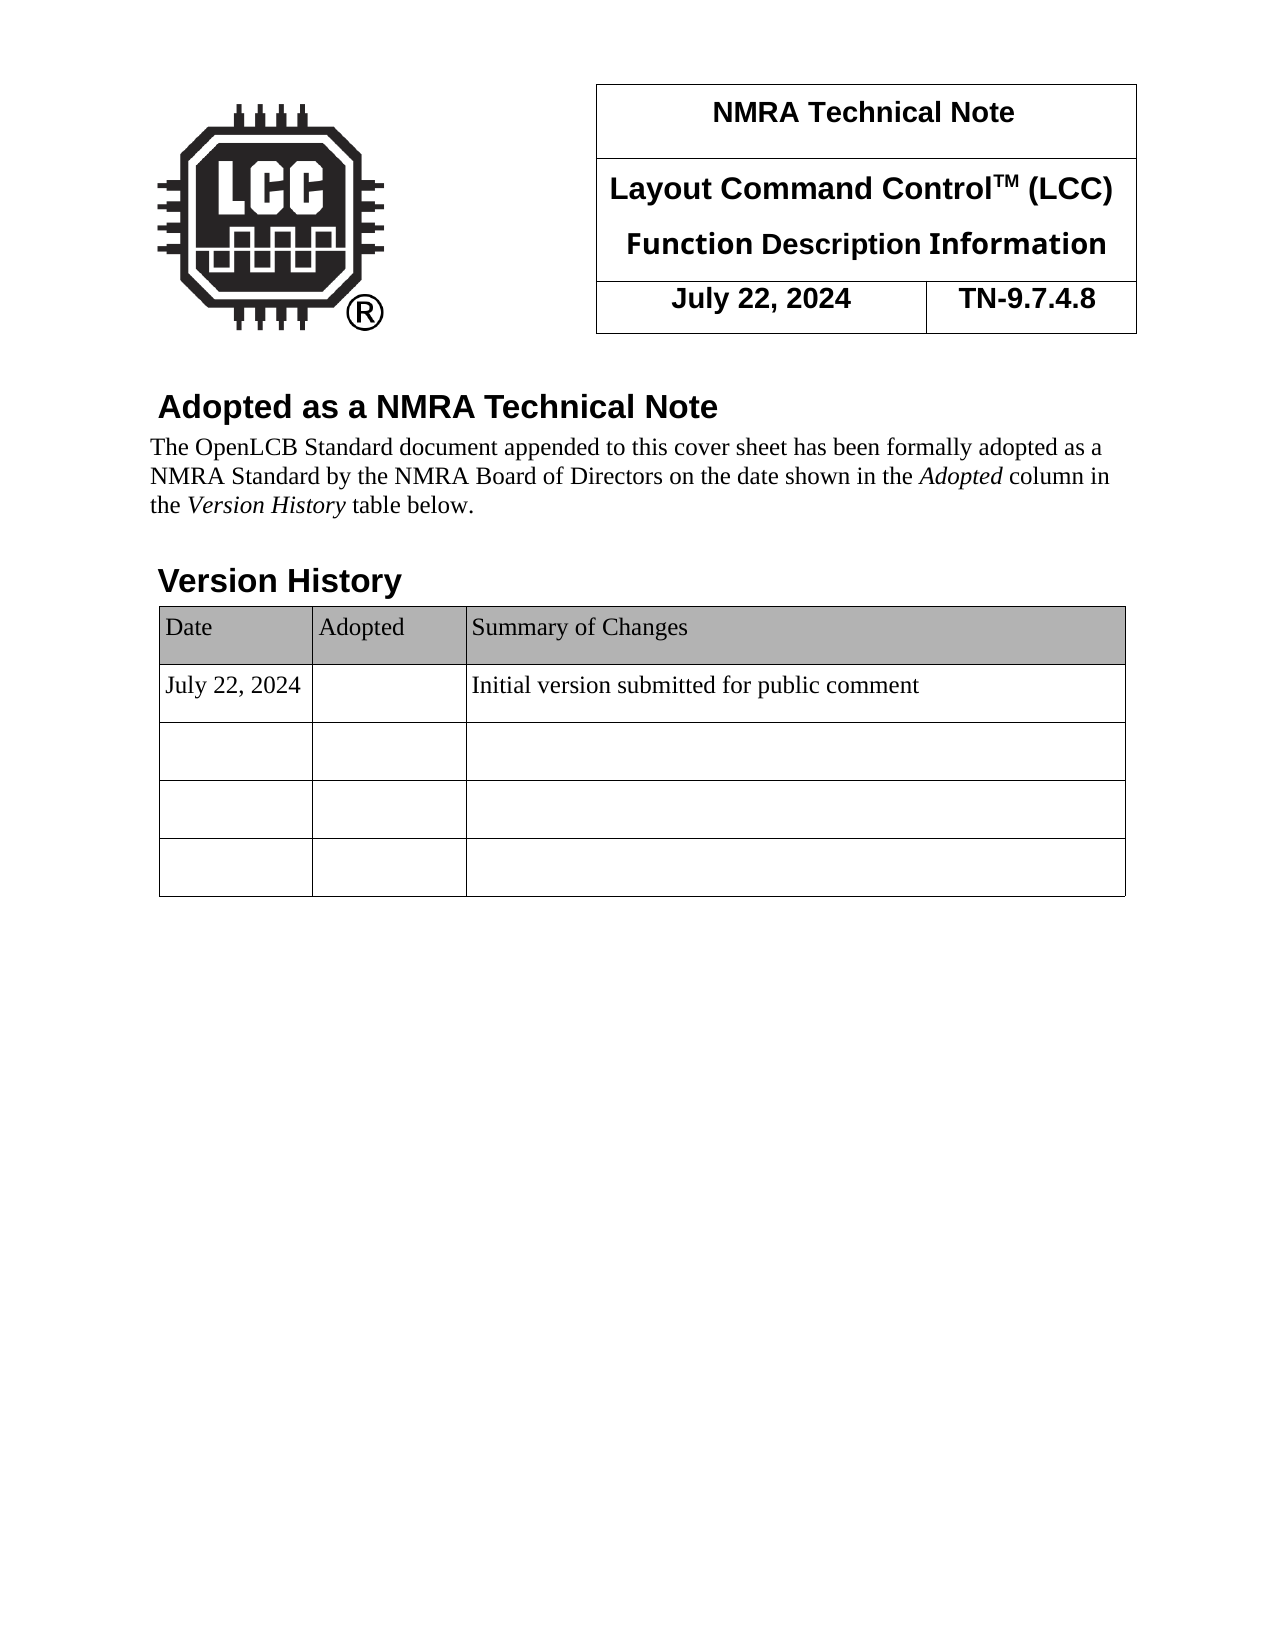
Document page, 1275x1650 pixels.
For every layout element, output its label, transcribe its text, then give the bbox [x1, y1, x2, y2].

table_header Adopted [313, 607, 466, 664]
picture [138, 85, 405, 347]
table_cell [313, 839, 466, 896]
table_cell July 22, 2024 [160, 665, 312, 722]
table_cell [313, 781, 466, 838]
table_cell [467, 839, 1125, 896]
table_cell [467, 723, 1125, 780]
table_cell Initial version submitted for public comment [467, 665, 1125, 722]
subtitle Version History [112, 561, 1125, 600]
subtitle Adopted as a NMRA Technical Note [112, 388, 1125, 426]
text The OpenLCB Standard document appended to this cover sheet has been formally adopted as a NMRA Standard by the NMRA Board of Directors on the date shown in the Adopted column in the Version History table below. [150, 432, 1125, 518]
table_header Date [160, 607, 312, 664]
table_cell [313, 723, 466, 780]
table_cell [160, 781, 312, 838]
table_cell [160, 723, 312, 780]
table_header Summary of Changes [467, 607, 1125, 664]
table_cell [313, 665, 466, 722]
table_cell [160, 839, 312, 896]
table_cell [467, 781, 1125, 838]
